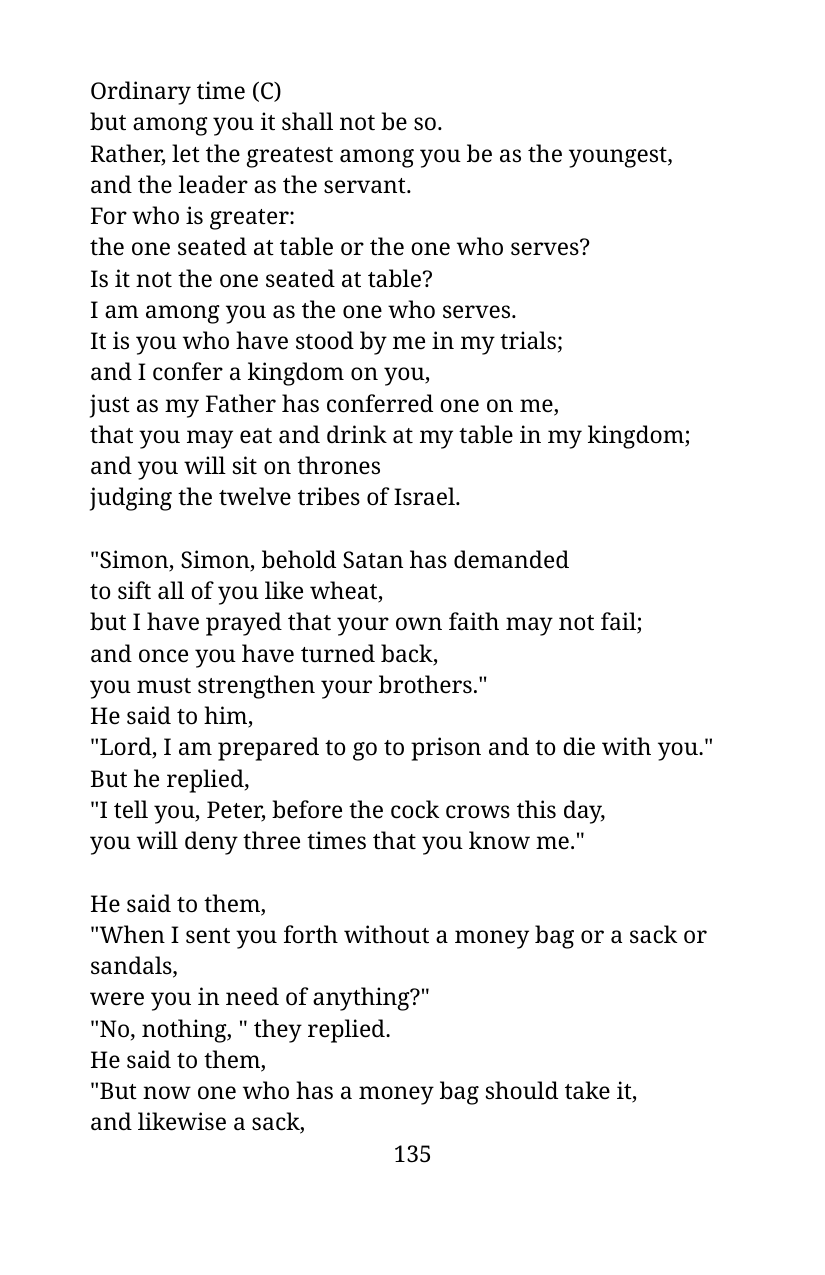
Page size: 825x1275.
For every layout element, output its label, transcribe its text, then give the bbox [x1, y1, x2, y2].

text but among you it shall not be so. Rather, let the greatest among you be as the youngest, and the leader as the servant. For who is greater: the one seated at table or the one who serves? Is it not the one seated at table? I am among you as the one who serves. It is you who have stood by me in my trials; and I confer a kingdom on you, just as my Father has conferred one on me, that you may eat and drink at my table in my kingdom; and you will sit on thrones judging the twelve tribes of Israel. "Simon, Simon, behold Satan has demanded to sift all of you like wheat, but I have prayed that your own faith may not fail; and once you have turned back, you must strengthen your brothers." He said to him, "Lord, I am prepared to go to prison and to die with you." But he replied, "I tell you, Peter, before the cock crows this day, you will deny three times that you know me." He said to them, "When I sent you forth without a money bag or a sack or sandals, were you in need of anything?" "No, nothing, " they replied. He said to them, "But now one who has a money bag should take it, and likewise a sack, [90, 106, 735, 1137]
